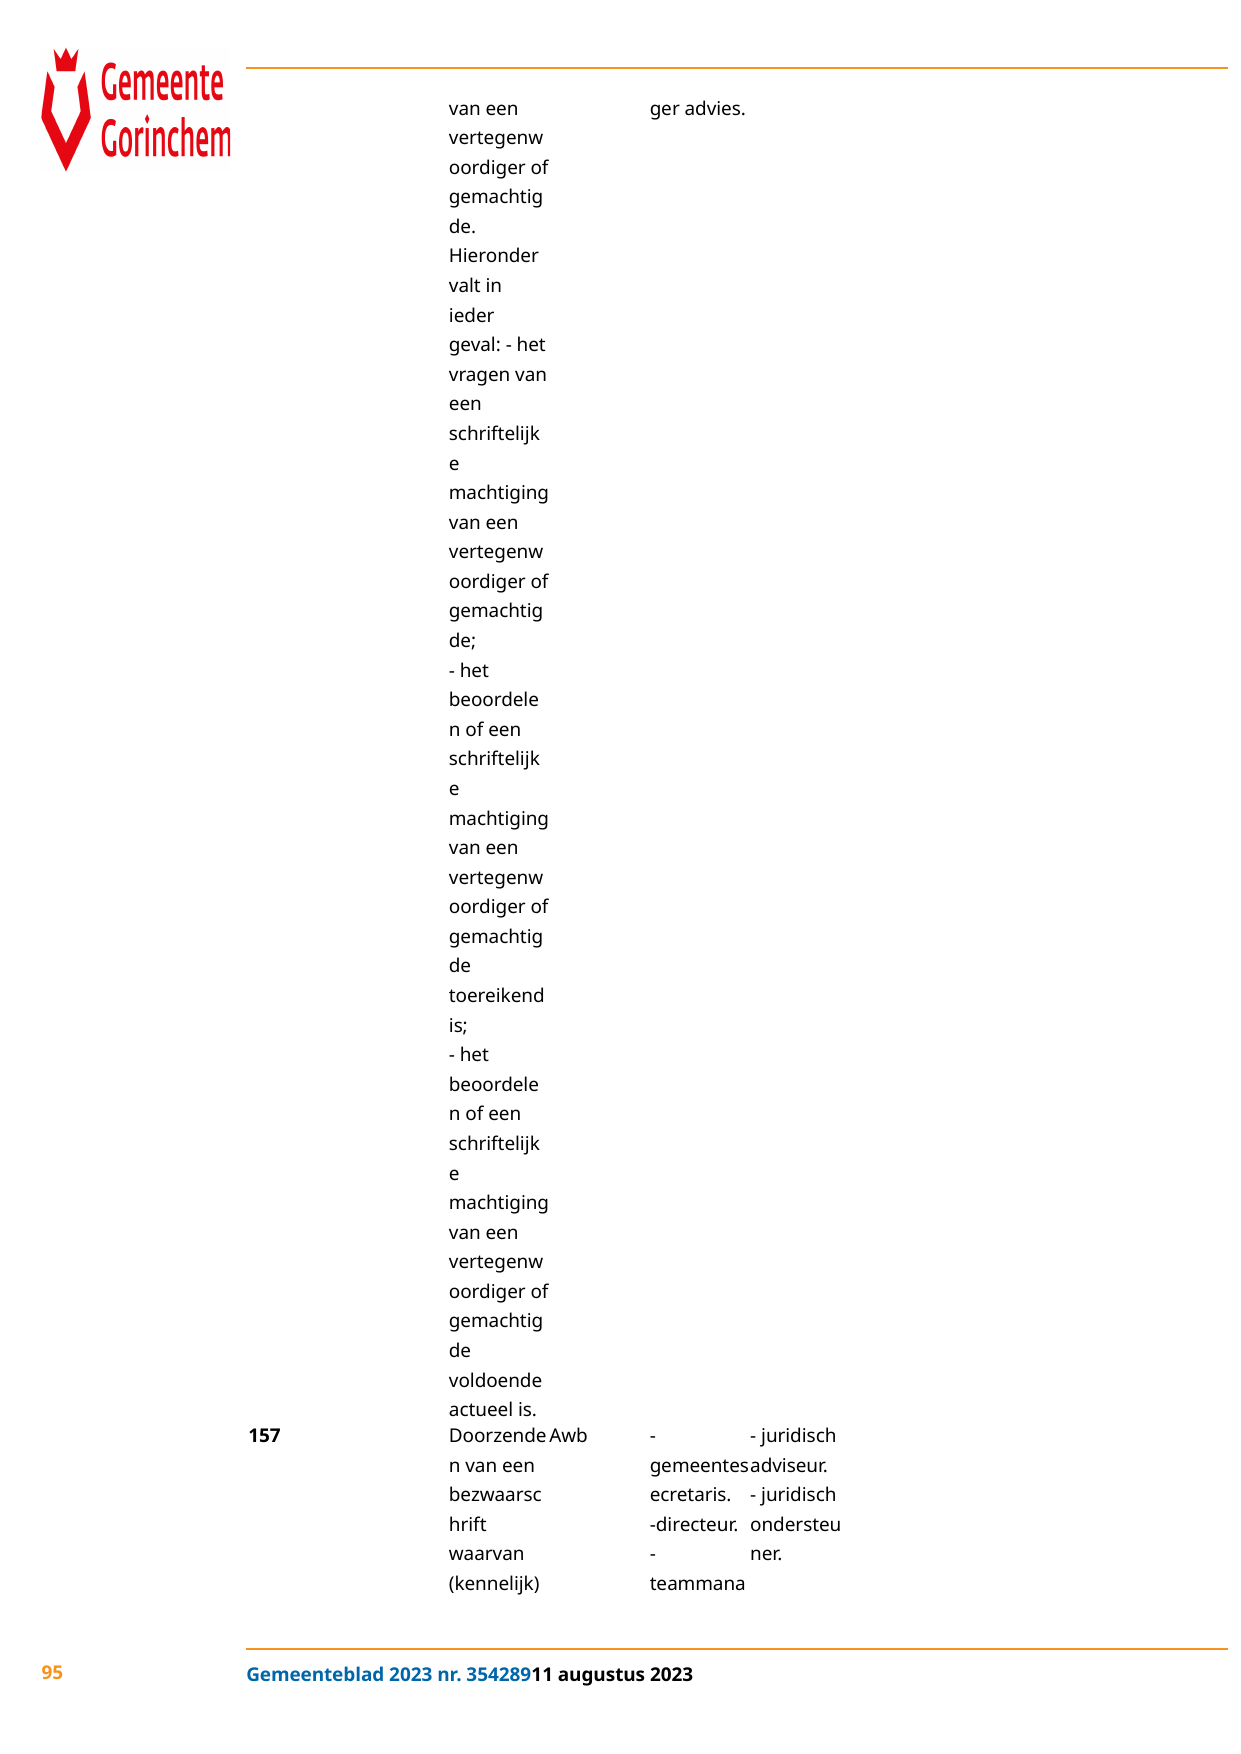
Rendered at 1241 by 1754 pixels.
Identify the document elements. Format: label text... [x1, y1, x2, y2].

table_cell [850, 1422, 951, 1596]
table_cell [549, 95, 649, 1422]
table_cell van een vertegenwoordiger of gemachtigde. Hieronder valt in ieder geval: - het vragen van een schriftelijke machtiging van een vertegenwoordiger of gemachtigde; - het beoordelen of een schriftelijke machtiging van een vertegenwoordiger of gemachtigde toereikend is; - het beoordelen of een schriftelijke machtiging van een vertegenwoordiger of gemachtigde voldoende actueel is. [449, 95, 549, 1422]
table_cell Doorzenden van een bezwaarschrift waarvan (kennelijk) [449, 1422, 549, 1596]
table_cell [248, 95, 348, 1422]
table_cell Awb [549, 1422, 649, 1596]
table_cell [1051, 95, 1152, 1422]
table_cell [951, 95, 1051, 1422]
table_cell [348, 1422, 449, 1596]
table_cell 157 [248, 1422, 348, 1596]
table_cell - gemeentesecretaris. -directeur. -teammana [650, 1422, 750, 1596]
table_cell [1051, 1422, 1152, 1596]
table_cell [951, 1422, 1051, 1596]
table_cell ger advies. [650, 95, 750, 1422]
table_cell - juridisch adviseur. - juridisch ondersteuner. [750, 1422, 850, 1596]
table_cell [750, 95, 850, 1422]
table_cell [348, 95, 449, 1422]
table_cell [850, 95, 951, 1422]
picture [41, 47, 231, 172]
